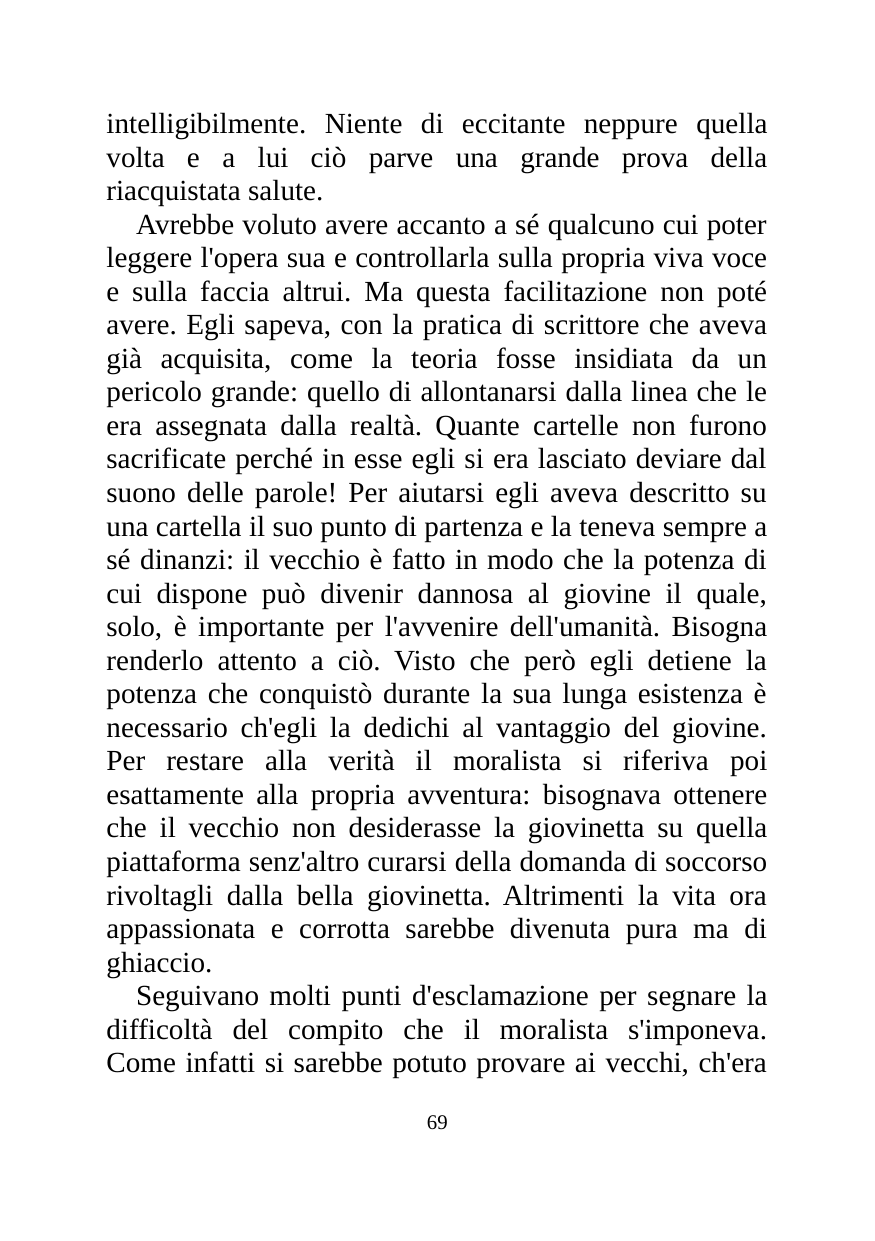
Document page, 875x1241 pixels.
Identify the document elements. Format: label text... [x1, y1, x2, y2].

text intelligibilmente. Niente di eccitante neppure quella volta e a lui ciò parve una grande prova della riacquistata salute. [106, 106, 768, 207]
text Seguivano molti punti d'esclamazione per segnare la difficoltà del compito che il moralista s'imponeva. Come infatti si sarebbe potuto provare ai vecchi, ch'era [106, 978, 768, 1079]
text Avrebbe voluto avere accanto a sé qualcuno cui poter leggere l'opera sua e controllarla sulla propria viva voce e sulla faccia altrui. Ma questa facilitazione non poté avere. Egli sapeva, con la pratica di scrittore che aveva già acquisita, come la teoria fosse insidiata da un pericolo grande: quello di allontanarsi dalla linea che le era assegnata dalla realtà. Quante cartelle non furono sacrificate perché in esse egli si era lasciato deviare dal suono delle parole! Per aiutarsi egli aveva descritto su una cartella il suo punto di partenza e la teneva sempre a sé dinanzi: il vecchio è fatto in modo che la potenza di cui dispone può divenir dannosa al giovine il quale, solo, è importante per l'avvenire dell'umanità. Bisogna renderlo attento a ciò. Visto che però egli detiene la potenza che conquistò durante la sua lunga esistenza è necessario ch'egli la dedichi al vantaggio del giovine. Per restare alla verità il moralista si riferiva poi esattamente alla propria avventura: bisognava ottenere che il vecchio non desiderasse la giovinetta su quella piattaforma senz'altro curarsi della domanda di soccorso rivoltagli dalla bella giovinetta. Altrimenti la vita ora appassionata e corrotta sarebbe divenuta pura ma di ghiaccio. [106, 207, 768, 978]
